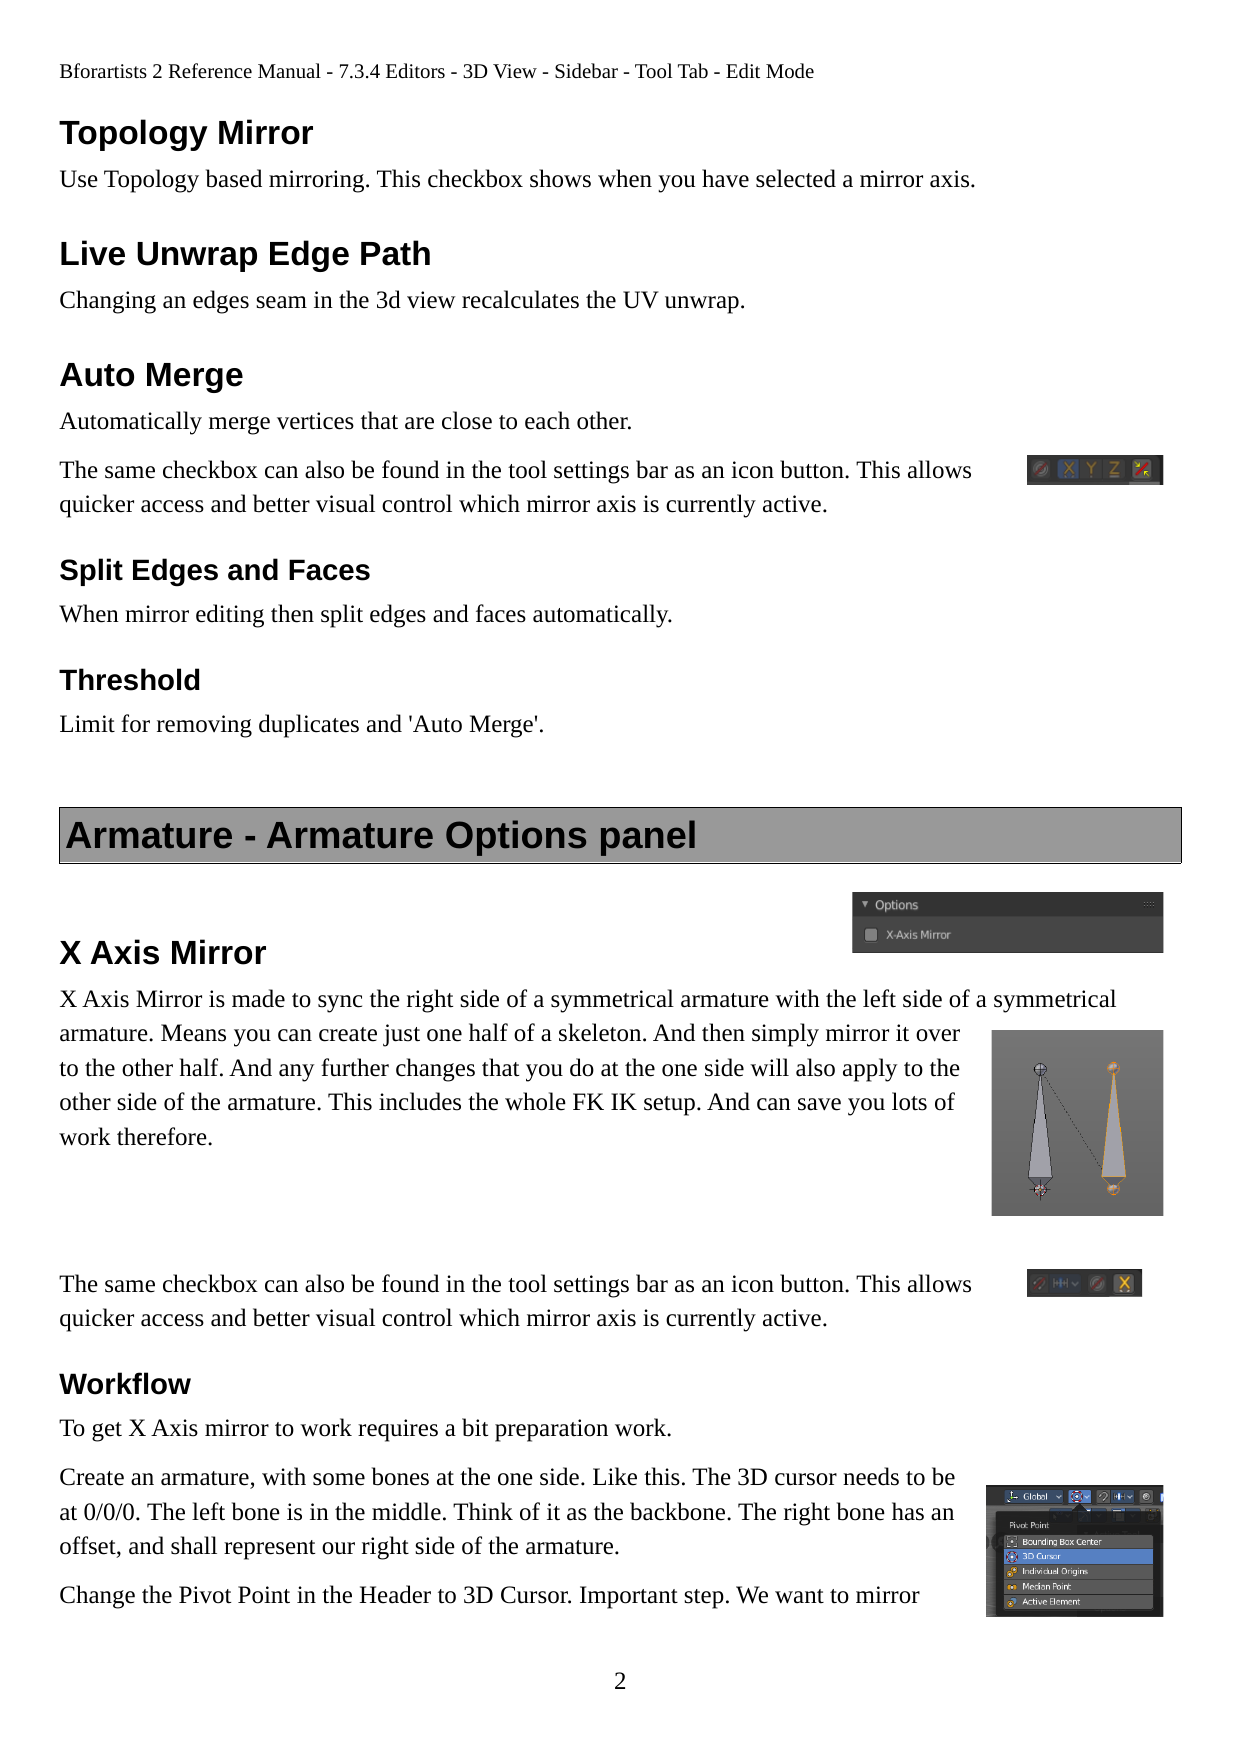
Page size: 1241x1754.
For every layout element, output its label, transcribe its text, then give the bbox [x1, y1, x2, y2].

picture [986, 1485, 1164, 1617]
text X Axis Mirror is made to sync the right side of a symmetrical armature with the left side of a symmetrical armature. Means you can create just one half of a skeleton. And then simply mirror it over to the other half. And any further changes that you do at the one side will also apply to the other side of the armature. This includes the whole FK IK setup. And can save you lots of work therefore. [59, 984, 1181, 1150]
picture [991, 1030, 1164, 1216]
picture [1027, 1269, 1143, 1297]
subtitle Threshold [59, 663, 1181, 697]
text Limit for removing duplicates and 'Auto Merge'. [59, 709, 1181, 738]
text Changing an edges seam in the 3d view recalculates the UV unwrap. [59, 285, 1181, 313]
text Use Topology based mirroring. This checkbox shows when you have selected a mirror axis. [59, 164, 1181, 192]
text The same checkbox can also be found in the tool settings bar as an icon button. This allows quicker access and better visual control which mirror axis is currently active. [59, 1269, 1181, 1332]
text The same checkbox can also be found in the tool settings bar as an icon button. This allows quicker access and better visual control which mirror axis is currently active. [59, 455, 1181, 518]
subtitle X Axis Mirror [59, 932, 1181, 971]
subtitle Auto Merge [59, 355, 1181, 393]
text When mirror editing then split edges and faces automatically. [59, 599, 1181, 628]
subtitle Live Unwrap Edge Path [59, 234, 1181, 272]
picture [1027, 455, 1164, 485]
picture [852, 892, 1164, 953]
subtitle Workflow [59, 1367, 1181, 1401]
text To get X Axis mirror to work requires a bit preparation work. [59, 1413, 1181, 1442]
text Create an armature, with some bones at the one side. Like this. The 3D cursor needs to be at 0/0/0. The left bone is in the middle. Think of it as the backbone. The right bone has an offset, and shall represent our right side of the armature. [59, 1462, 1181, 1560]
subtitle Topology Mirror [59, 113, 1181, 151]
text Change the Pivot Point in the Header to 3D Cursor. Important step. We want to mirror [59, 1580, 986, 1609]
table_header Armature - Armature Options panel [60, 808, 1181, 862]
text Automatically merge vertices that are close to each other. [59, 406, 1181, 434]
subtitle Split Edges and Faces [59, 553, 1181, 587]
